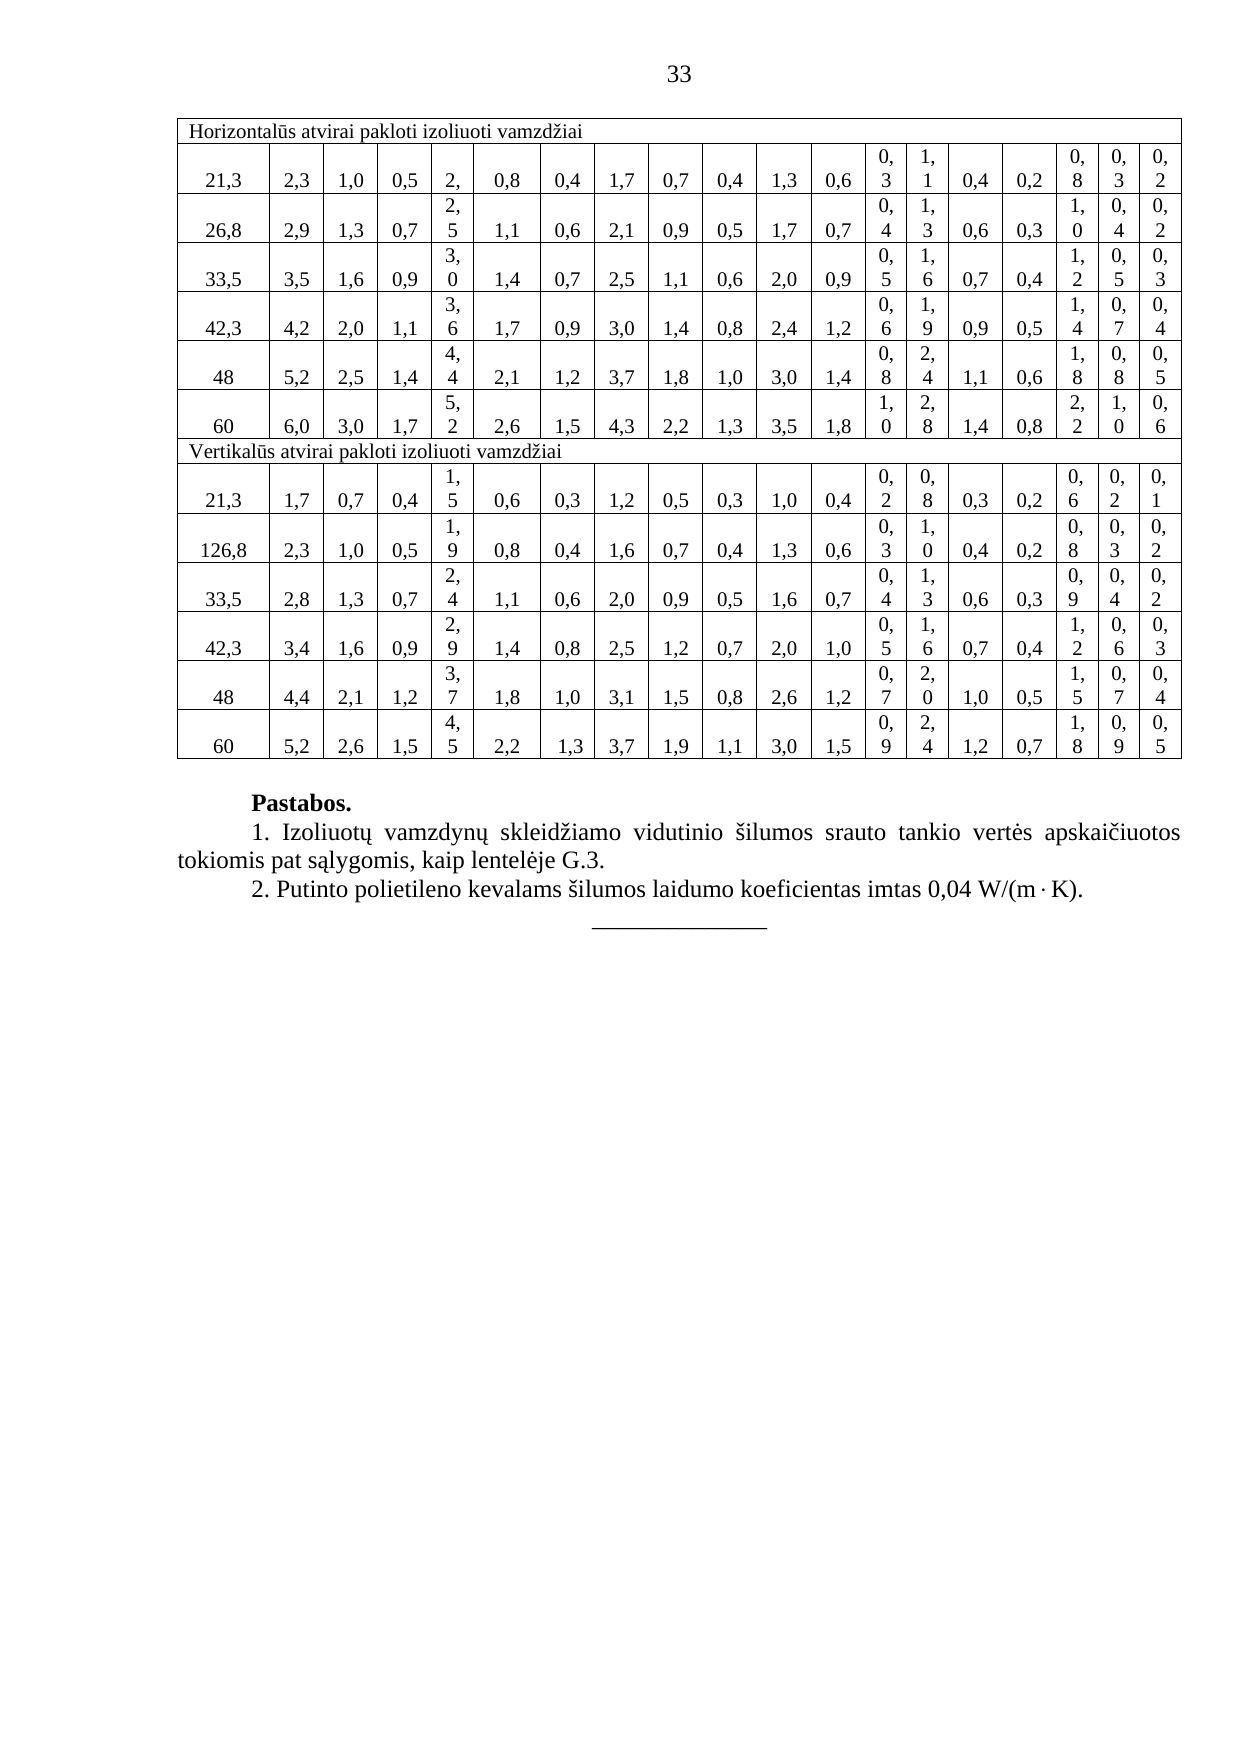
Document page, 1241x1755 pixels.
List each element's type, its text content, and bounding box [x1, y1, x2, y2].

table_cell 1,0 [757, 464, 811, 512]
table_cell 0,4 [949, 144, 1002, 192]
text Pastabos. [177, 788, 1181, 817]
table_cell 0,9 [541, 292, 594, 340]
table_cell 1,4 [474, 243, 540, 291]
table_cell 0,7 [378, 563, 431, 611]
table_cell 126,8 [178, 514, 269, 562]
table_cell 0,8 [703, 292, 756, 340]
table_cell 42,3 [178, 612, 269, 660]
table_cell 2,6 [474, 390, 540, 438]
table_cell 2,0 [595, 563, 648, 611]
table_cell 1,4 [474, 612, 540, 660]
table_cell 0,8 [1099, 341, 1139, 389]
table_cell 48 [178, 661, 269, 709]
table_cell 0,4 [541, 514, 594, 562]
table_cell 1,5 [541, 390, 594, 438]
table_cell 0,5 [649, 464, 702, 512]
table_cell 1,3 [324, 194, 377, 242]
table_cell 3,0 [432, 243, 473, 291]
table_cell 0,4 [1099, 563, 1139, 611]
table_cell 2, [432, 144, 473, 192]
table_cell 0,7 [649, 144, 702, 192]
table_cell 5,2 [270, 341, 323, 389]
table_cell 1,3 [703, 390, 756, 438]
text 2. Putinto polietileno kevalams šilumos laidumo koeficientas imtas 0,04 W/(m×K). [177, 874, 1181, 903]
table_cell 1,2 [541, 341, 594, 389]
table_cell 1,4 [378, 341, 431, 389]
table_cell 2,0 [757, 243, 811, 291]
table_cell 0,3 [703, 464, 756, 512]
table_cell 0,7 [703, 612, 756, 660]
table_cell 1,1 [907, 144, 948, 192]
table_cell 4,5 [432, 710, 473, 758]
table_cell 0,5 [1140, 341, 1181, 389]
table_cell 0,4 [1099, 194, 1139, 242]
table_cell 0,5 [1003, 292, 1056, 340]
table_cell 1,8 [812, 390, 865, 438]
table_cell 0,4 [812, 464, 865, 512]
table_cell 0,4 [1003, 612, 1056, 660]
table_cell 2,1 [324, 661, 377, 709]
table_cell 1,9 [907, 292, 948, 340]
table_cell 1,7 [595, 144, 648, 192]
table_cell 0,4 [1140, 661, 1181, 709]
table_cell 0,7 [949, 243, 1002, 291]
table_cell 3,1 [595, 661, 648, 709]
table_cell 5,2 [432, 390, 473, 438]
table_cell 0,6 [541, 194, 594, 242]
table_cell 1,2 [949, 710, 1002, 758]
table_cell 3,7 [432, 661, 473, 709]
table_cell 0,3 [949, 464, 1002, 512]
table_cell 0,1 [1140, 464, 1181, 512]
table_cell 3,0 [324, 390, 377, 438]
table_cell 1,5 [812, 710, 865, 758]
table_cell 0,4 [949, 514, 1002, 562]
text ______________ [177, 903, 1181, 932]
table_cell 1,6 [757, 563, 811, 611]
table_cell 0,5 [866, 612, 906, 660]
table_cell 1,1 [378, 292, 431, 340]
table_cell 3,0 [595, 292, 648, 340]
table_cell 0,3 [541, 464, 594, 512]
table_cell 2,2 [649, 390, 702, 438]
table_cell 0,6 [703, 243, 756, 291]
table_cell 0,6 [1140, 390, 1181, 438]
table_cell 0,9 [378, 612, 431, 660]
table_cell 2,2 [474, 710, 540, 758]
table_cell 1,2 [595, 464, 648, 512]
table_cell 1,2 [1057, 612, 1098, 660]
table_cell 33,5 [178, 563, 269, 611]
table_cell 2,8 [270, 563, 323, 611]
table_cell 1,0 [866, 390, 906, 438]
table_cell 0,3 [1003, 194, 1056, 242]
table_cell 0,8 [866, 341, 906, 389]
table_cell 1,8 [1057, 710, 1098, 758]
table_cell 1,3 [541, 710, 594, 758]
table_cell 0,9 [378, 243, 431, 291]
table_cell 0,9 [649, 194, 702, 242]
table_cell 0,2 [1140, 514, 1181, 562]
table_cell 1,6 [907, 612, 948, 660]
table_cell 0,6 [949, 194, 1002, 242]
table_cell 1,3 [324, 563, 377, 611]
table_cell 0,9 [812, 243, 865, 291]
table_cell 0,6 [541, 563, 594, 611]
table_cell Horizontalūs atvirai pakloti izoliuoti vamzdžiai [178, 119, 1181, 143]
table_cell 0,4 [541, 144, 594, 192]
table_cell 1,7 [378, 390, 431, 438]
table_cell 0,7 [541, 243, 594, 291]
table_cell 0,2 [866, 464, 906, 512]
table_cell 2,1 [595, 194, 648, 242]
table_cell 0,2 [1099, 464, 1139, 512]
table_cell 60 [178, 390, 269, 438]
table_cell 1,6 [324, 243, 377, 291]
table_cell 0,4 [378, 464, 431, 512]
table_cell 0,7 [1003, 710, 1056, 758]
table_cell 0,4 [703, 144, 756, 192]
table_cell 0,3 [866, 144, 906, 192]
table_cell 0,7 [324, 464, 377, 512]
table_cell 1,2 [1057, 243, 1098, 291]
table_cell 0,7 [812, 563, 865, 611]
table_cell 1,0 [812, 612, 865, 660]
table_cell 0,7 [649, 514, 702, 562]
table_cell 1,0 [324, 144, 377, 192]
table_cell 6,0 [270, 390, 323, 438]
table_cell 1,1 [949, 341, 1002, 389]
table_cell 0,8 [907, 464, 948, 512]
table_cell 0,5 [378, 514, 431, 562]
table_cell 1,4 [649, 292, 702, 340]
table_cell 2,0 [907, 661, 948, 709]
table_cell 0,9 [649, 563, 702, 611]
table_cell 0,3 [866, 514, 906, 562]
table_cell 1,0 [907, 514, 948, 562]
table_cell 2,4 [757, 292, 811, 340]
table_cell 2,3 [270, 144, 323, 192]
table_cell 0,3 [1140, 243, 1181, 291]
table_cell 4,2 [270, 292, 323, 340]
table_cell 0,7 [866, 661, 906, 709]
table_cell 1,4 [1057, 292, 1098, 340]
table_cell 1,2 [378, 661, 431, 709]
table_cell 3,6 [432, 292, 473, 340]
table_cell 1,4 [949, 390, 1002, 438]
table_cell 1,6 [907, 243, 948, 291]
table_cell 0,6 [866, 292, 906, 340]
table_cell 1,1 [474, 563, 540, 611]
table_cell 0,8 [541, 612, 594, 660]
table_cell 0,5 [866, 243, 906, 291]
table_cell Vertikalūs atvirai pakloti izoliuoti vamzdžiai [178, 439, 1181, 463]
table_cell 1,7 [757, 194, 811, 242]
table_cell 0,3 [1140, 612, 1181, 660]
table_cell 1,7 [270, 464, 323, 512]
table_cell 48 [178, 341, 269, 389]
table_cell 2,8 [907, 390, 948, 438]
table_cell 0,4 [1140, 292, 1181, 340]
table_cell 0,8 [474, 514, 540, 562]
table_cell 1,0 [949, 661, 1002, 709]
table_cell 1,9 [649, 710, 702, 758]
table_cell 0,2 [1140, 563, 1181, 611]
table_cell 33,5 [178, 243, 269, 291]
table_cell 1,9 [432, 514, 473, 562]
table_cell 3,7 [595, 710, 648, 758]
table_cell 1,2 [649, 612, 702, 660]
table_cell 1,3 [757, 514, 811, 562]
table_cell 0,8 [474, 144, 540, 192]
table_cell 1,8 [1057, 341, 1098, 389]
table_cell 3,0 [757, 710, 811, 758]
table_cell 4,3 [595, 390, 648, 438]
table_cell 0,9 [949, 292, 1002, 340]
table_cell 1,3 [907, 194, 948, 242]
table_cell 2,0 [324, 292, 377, 340]
table_cell 3,5 [757, 390, 811, 438]
table_cell 2,3 [270, 514, 323, 562]
table_cell 0,2 [1003, 514, 1056, 562]
table_cell 0,4 [1003, 243, 1056, 291]
table_cell 0,4 [866, 563, 906, 611]
table_cell 2,6 [757, 661, 811, 709]
table_cell 1,5 [649, 661, 702, 709]
table_cell 0,5 [1099, 243, 1139, 291]
table_cell 1,5 [378, 710, 431, 758]
table_cell 4,4 [270, 661, 323, 709]
table_cell 0,3 [1099, 144, 1139, 192]
table_cell 0,5 [703, 194, 756, 242]
table_cell 0,5 [703, 563, 756, 611]
table_cell 26,8 [178, 194, 269, 242]
table_cell 0,5 [1003, 661, 1056, 709]
table_cell 0,7 [949, 612, 1002, 660]
table_cell 0,6 [812, 514, 865, 562]
table_cell 1,0 [541, 661, 594, 709]
table_cell 2,4 [907, 341, 948, 389]
table_cell 2,0 [757, 612, 811, 660]
table_cell 2,2 [1057, 390, 1098, 438]
table_cell 0,8 [1057, 144, 1098, 192]
table_cell 21,3 [178, 144, 269, 192]
table_cell 0,8 [703, 661, 756, 709]
table_cell 1,6 [324, 612, 377, 660]
table_cell 1,0 [1057, 194, 1098, 242]
table_cell 1,6 [595, 514, 648, 562]
table_cell 0,6 [812, 144, 865, 192]
table_cell 0,8 [1003, 390, 1056, 438]
table_cell 3,7 [595, 341, 648, 389]
table_cell 0,5 [1140, 710, 1181, 758]
table_cell 0,6 [1003, 341, 1056, 389]
table_cell 42,3 [178, 292, 269, 340]
table_cell 2,5 [432, 194, 473, 242]
table_cell 1,3 [907, 563, 948, 611]
table_cell 1,4 [812, 341, 865, 389]
table_cell 1,5 [1057, 661, 1098, 709]
table_cell 1,0 [1099, 390, 1139, 438]
table_cell 0,9 [866, 710, 906, 758]
table_cell 0,2 [1140, 144, 1181, 192]
table_cell 2,6 [324, 710, 377, 758]
table_cell 2,5 [595, 612, 648, 660]
table_cell 2,1 [474, 341, 540, 389]
table_cell 1,8 [649, 341, 702, 389]
table_cell 0,9 [1099, 710, 1139, 758]
table_cell 3,0 [757, 341, 811, 389]
table_cell 0,2 [1003, 144, 1056, 192]
table_cell 2,9 [270, 194, 323, 242]
text 1. Izoliuotų vamzdynų skleidžiamo vidutinio šilumos srauto tankio vertės apskaičiuotos tokiomis pat sąlygomis, kaip lentelėje G.3. [177, 817, 1181, 874]
table_cell 4,4 [432, 341, 473, 389]
table_cell 1,0 [703, 341, 756, 389]
table_cell 0,6 [949, 563, 1002, 611]
table_cell 0,7 [1099, 661, 1139, 709]
table_cell 0,3 [1099, 514, 1139, 562]
table_cell 0,8 [1057, 514, 1098, 562]
table_cell 1,2 [812, 292, 865, 340]
table_cell 0,9 [1057, 563, 1098, 611]
table_cell 1,8 [474, 661, 540, 709]
table_cell 5,2 [270, 710, 323, 758]
table_cell 2,5 [324, 341, 377, 389]
table_cell 1,1 [474, 194, 540, 242]
table_cell 2,9 [432, 612, 473, 660]
table_cell 0,7 [378, 194, 431, 242]
table_cell 0,6 [1099, 612, 1139, 660]
table_cell 0,7 [812, 194, 865, 242]
table_cell 1,7 [474, 292, 540, 340]
table_cell 1,0 [324, 514, 377, 562]
table_cell 21,3 [178, 464, 269, 512]
table_cell 1,1 [703, 710, 756, 758]
table_cell 1,3 [757, 144, 811, 192]
table_cell 0,4 [703, 514, 756, 562]
table_cell 3,4 [270, 612, 323, 660]
table_cell 0,5 [378, 144, 431, 192]
table_cell 2,4 [907, 710, 948, 758]
table_cell 0,6 [474, 464, 540, 512]
table_cell 2,4 [432, 563, 473, 611]
table_cell 0,2 [1140, 194, 1181, 242]
table_cell 0,2 [1003, 464, 1056, 512]
table_cell 0,3 [1003, 563, 1056, 611]
table_cell 60 [178, 710, 269, 758]
table_cell 1,2 [812, 661, 865, 709]
table_cell 2,5 [595, 243, 648, 291]
table_cell 3,5 [270, 243, 323, 291]
table_cell 1,5 [432, 464, 473, 512]
table_cell 0,6 [1057, 464, 1098, 512]
table_cell 0,7 [1099, 292, 1139, 340]
table_cell 0,4 [866, 194, 906, 242]
table_cell 1,1 [649, 243, 702, 291]
